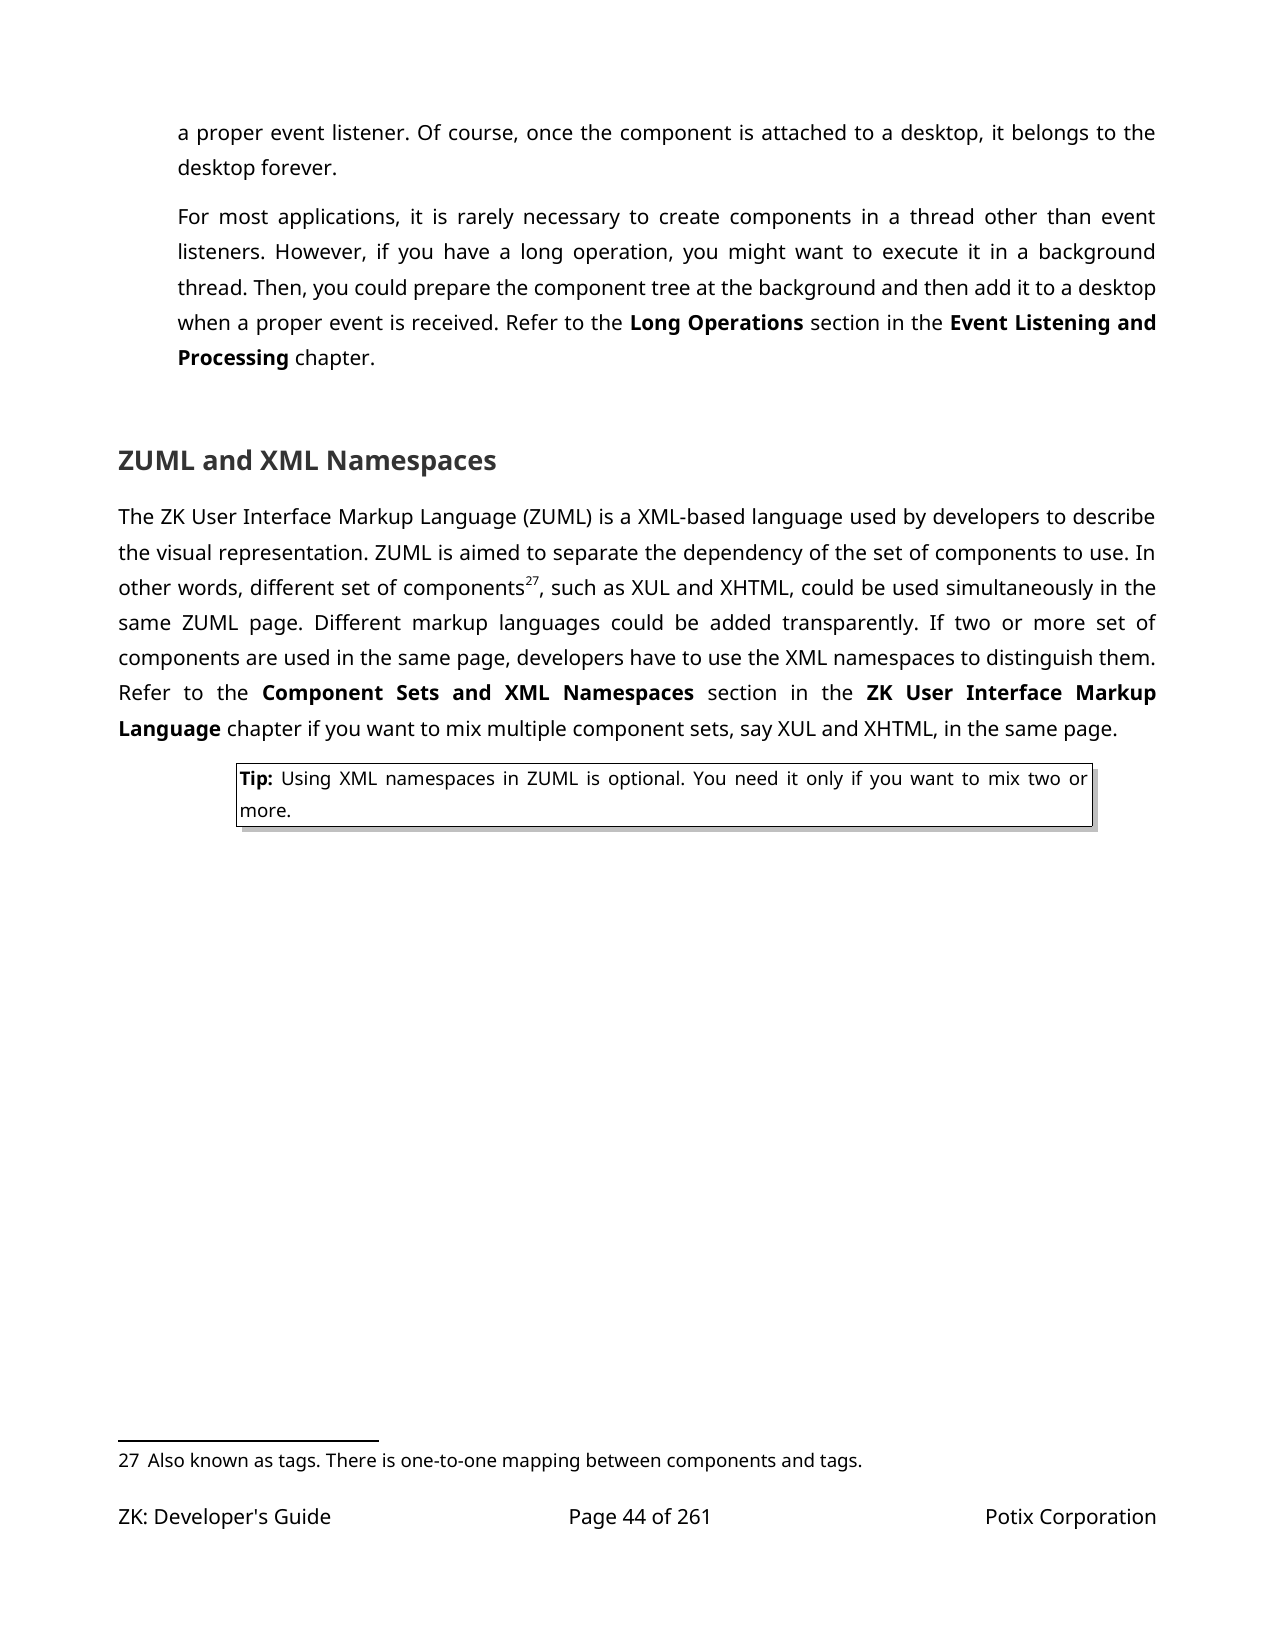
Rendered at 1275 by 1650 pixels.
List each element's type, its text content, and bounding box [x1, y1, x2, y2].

text a proper event listener. Of course, once the component is attached to a desktop, it belongs to the desktop forever. [177, 118, 1157, 182]
text For most applications, it is rarely necessary to create components in a thread other than event listeners. However, if you have a long operation, you might want to execute it in a background thread. Then, you could prepare the component tree at the background and then add it to a desktop when a proper event is received. Refer to the Long Operations section in the Event Listening and Processing chapter. [177, 202, 1157, 371]
subtitle ZUML and XML Namespaces [118, 442, 1157, 479]
text The ZK User Interface Markup Language (ZUML) is a XML-based language used by developers to describe the visual representation. ZUML is aimed to separate the dependency of the set of components to use. In other words, different set of components, such as XUL and XHTML, could be used simultaneously in the same ZUML page. Different markup languages could be added transparently. If two or more set of components are used in the same page, developers have to use the XML namespaces to distinguish them. Refer to the Component Sets and XML Namespaces section in the ZK User Interface Markup Language chapter if you want to mix multiple component sets, say XUL and XHTML, in the same page. [118, 502, 1157, 742]
text Also known as tags. There is one-to-one mapping between components and tags. [118, 1447, 1157, 1473]
text Tip: Using XML namespaces in ZUML is optional. You need it only if you want to mix two or more. [237, 764, 1092, 826]
